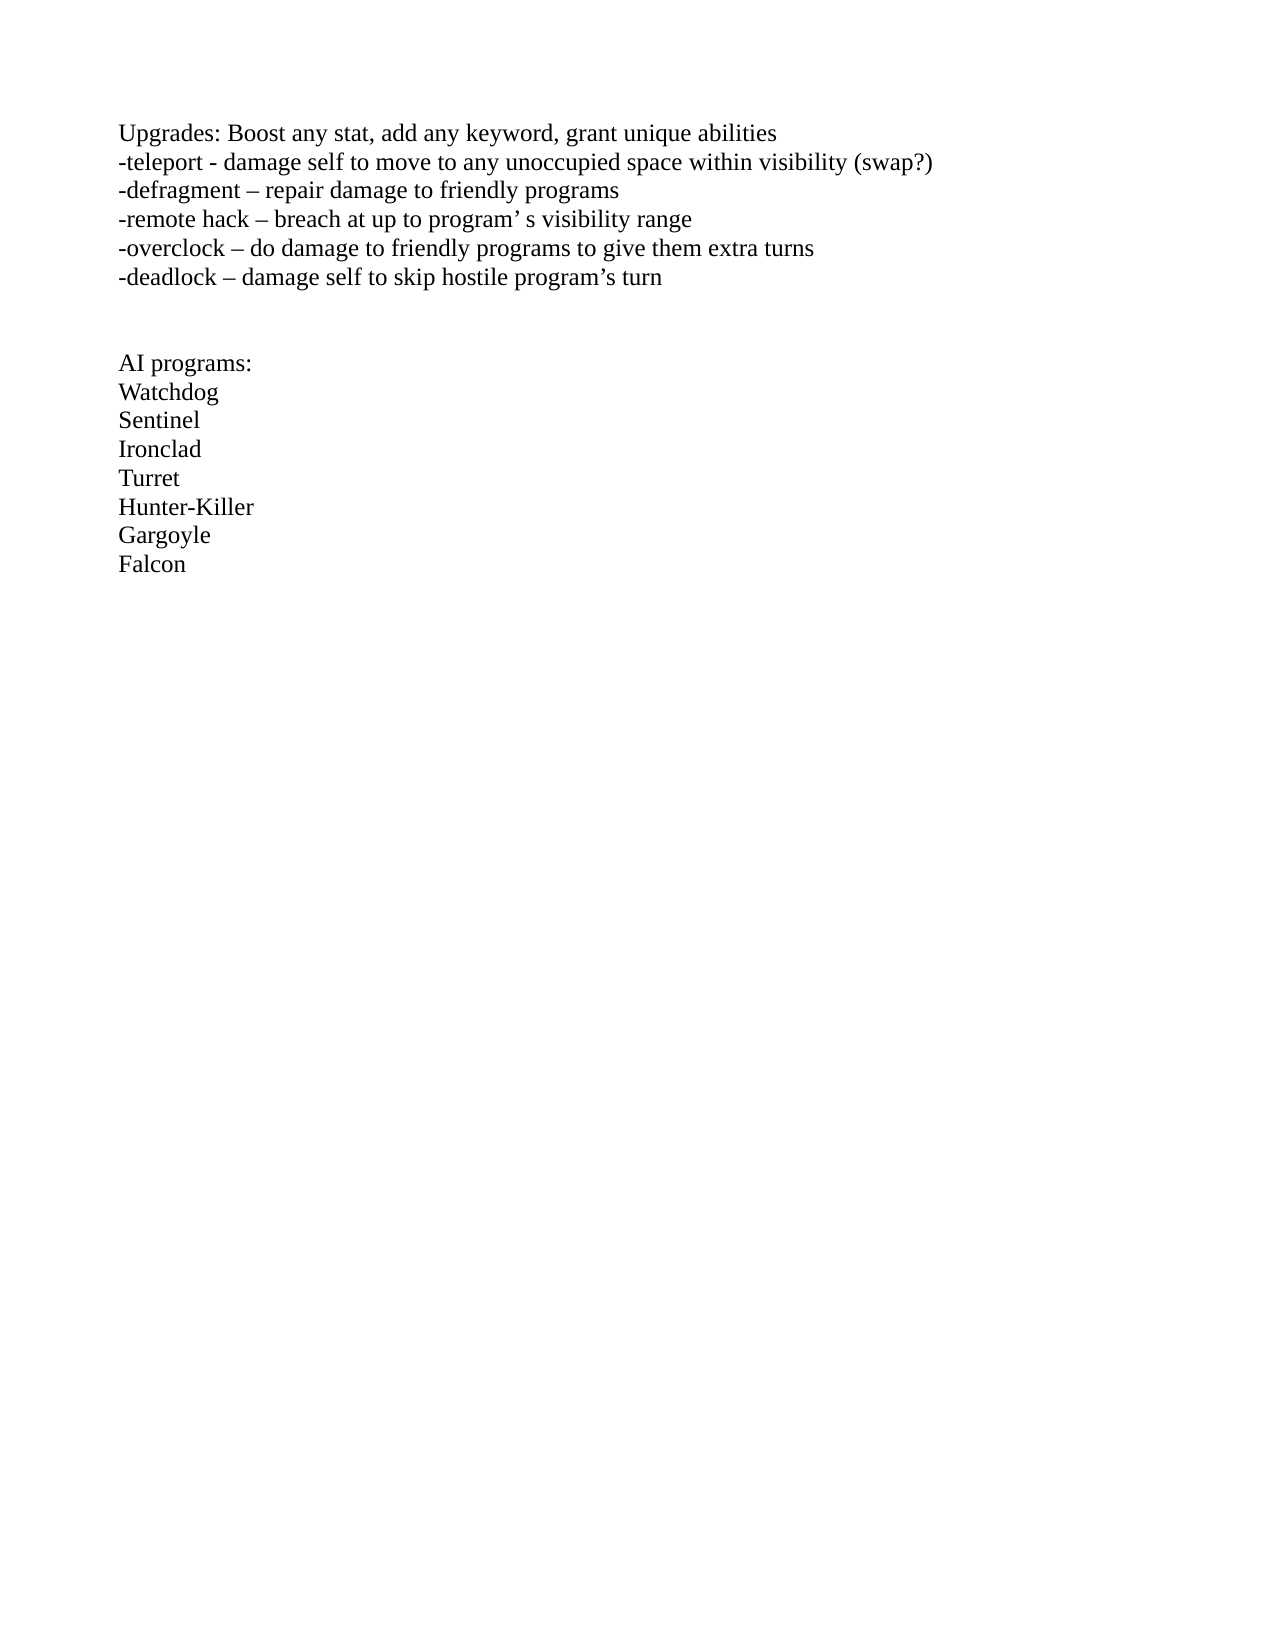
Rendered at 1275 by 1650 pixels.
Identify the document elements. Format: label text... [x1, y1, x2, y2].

text -deadlock – damage self to skip hostile program’s turn [118, 262, 1157, 291]
text Sentinel [118, 406, 1157, 434]
text -overclock – do damage to friendly programs to give them extra turns [118, 233, 1157, 262]
text -remote hack – breach at up to program’ s visibility range [118, 204, 1157, 233]
text Ironclad [118, 434, 1157, 463]
text Hunter-Killer [118, 492, 1157, 521]
text AI programs: [118, 348, 1157, 377]
text Gargoyle [118, 521, 1157, 549]
text Upgrades: Boost any stat, add any keyword, grant unique abilities [118, 118, 1157, 147]
text Falcon [118, 549, 1157, 578]
text Watchdog [118, 377, 1157, 406]
text -defragment – repair damage to friendly programs [118, 176, 1157, 204]
text -teleport - damage self to move to any unoccupied space within visibility (swap?) [118, 147, 1157, 176]
text Turret [118, 463, 1157, 492]
